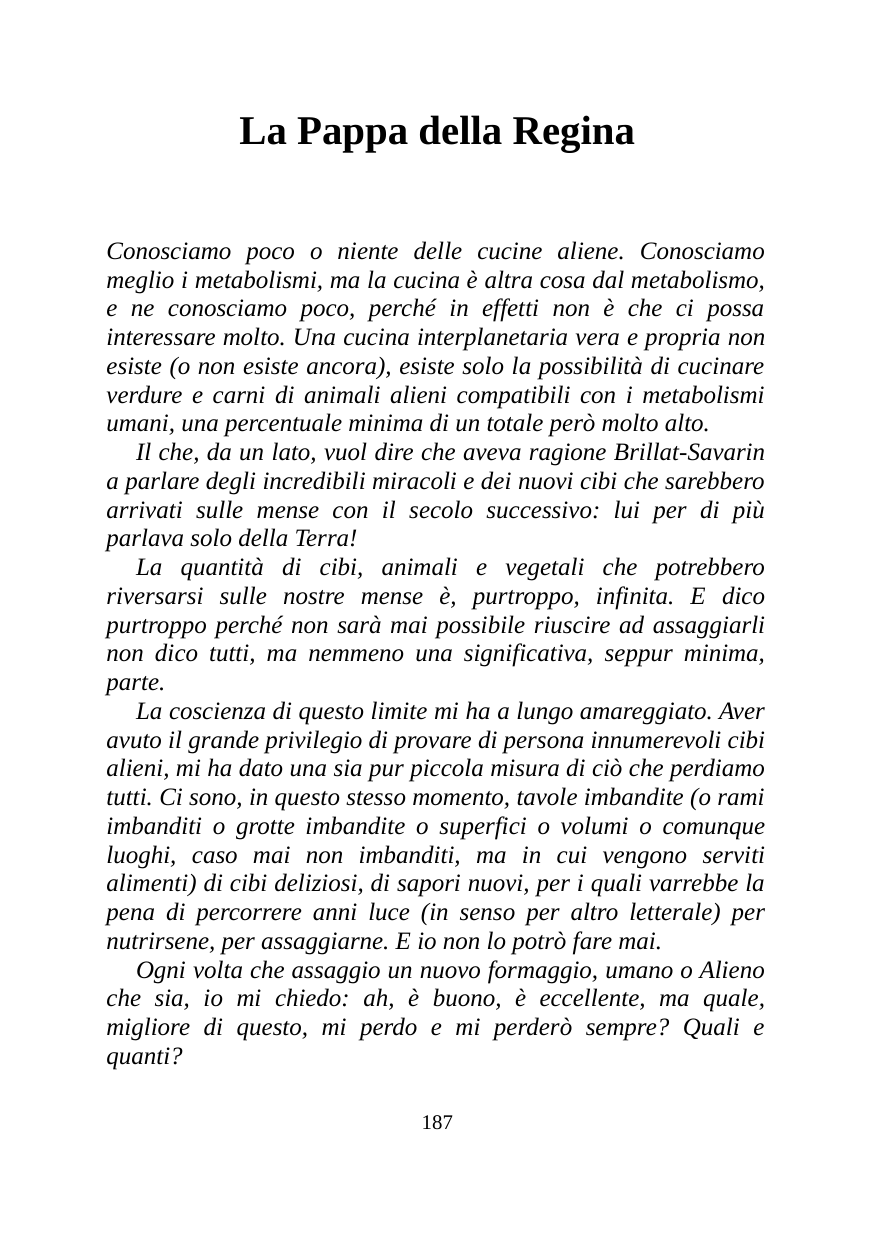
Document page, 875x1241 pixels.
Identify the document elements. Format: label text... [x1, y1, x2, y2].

subtitle La Pappa della Regina [106, 106, 768, 153]
text La coscienza di questo limite mi ha a lungo amareggiato. Aver avuto il grande privilegio di provare di persona innumerevoli cibi alieni, mi ha dato una sia pur piccola misura di ciò che perdiamo tutti. Ci sono, in questo stesso momento, tavole imbandite (o rami imbanditi o grotte imbandite o superfici o volumi o comunque luoghi, caso mai non imbanditi, ma in cui vengono serviti alimenti) di cibi deliziosi, di sapori nuovi, per i quali varrebbe la pena di percorrere anni luce (in senso per altro letterale) per nutrirsene, per assaggiarne. E io non lo potrò fare mai. [106, 696, 768, 955]
text Conosciamo poco o niente delle cucine aliene. Conosciamo meglio i metabolismi, ma la cucina è altra cosa dal metabolismo, e ne conosciamo poco, perché in effetti non è che ci possa interessare molto. Una cucina interplanetaria vera e propria non esiste (o non esiste ancora), esiste solo la possibilità di cucinare verdure e carni di animali alieni compatibili con i metabolismi umani, una percentuale minima di un totale però molto alto. [106, 236, 768, 437]
text Il che, da un lato, vuol dire che aveva ragione Brillat-Savarin a parlare degli incredibili miracoli e dei nuovi cibi che sarebbero arrivati sulle mense con il secolo successivo: lui per di più parlava solo della Terra! [106, 437, 768, 552]
text La quantità di cibi, animali e vegetali che potrebbero riversarsi sulle nostre mense è, purtroppo, infinita. E dico purtroppo perché non sarà mai possibile riuscire ad assaggiarli non dico tutti, ma nemmeno una significativa, seppur minima, parte. [106, 552, 768, 696]
text Ogni volta che assaggio un nuovo formaggio, umano o Alieno che sia, io mi chiedo: ah, è buono, è eccellente, ma quale, migliore di questo, mi perdo e mi perderò sempre? Quali e quanti? [106, 955, 768, 1070]
